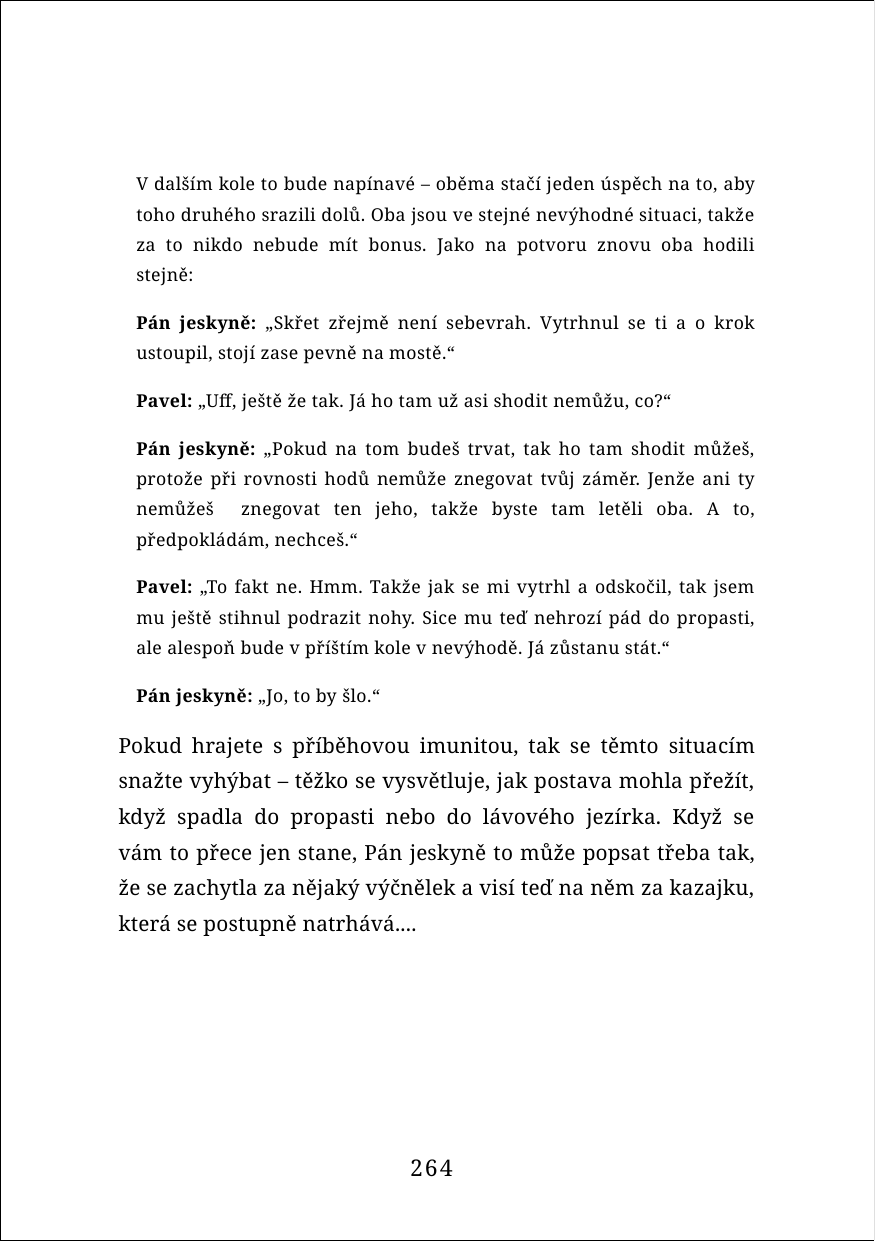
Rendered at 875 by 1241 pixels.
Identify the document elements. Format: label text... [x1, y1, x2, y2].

text Pán jeskyně: „Pokud na tom budeš trvat, tak ho tam shodit můžeš, protože při rovnosti hodů nemůže znegovat tvůj záměr. Jenže ani ty nemůžeš znegovat ten jeho, takže byste tam letěli oba. A to, předpokládám, nechceš.“ [136, 436, 756, 551]
text Pavel: „To fakt ne. Hmm. Takže jak se mi vytrhl a odskočil, tak jsem mu ještě stihnul podrazit nohy. Sice mu teď nehrozí pád do propasti, ale alespoň bude v příštím kole v nevýhodě. Já zůstanu stát.“ [136, 575, 756, 659]
text V dalším kole to bude napínavé – oběma stačí jeden úspěch na to, aby toho druhého srazili dolů. Oba jsou ve stejné nevýhodné situaci, takže za to nikdo nebude mít bonus. Jako na potvoru znovu oba hodili stejně: [136, 172, 756, 287]
text Pán jeskyně: „Skřet zřejmě není sebevrah. Vytrhnul se ti a o krok ustoupil, stojí zase pevně na mostě.“ [136, 310, 756, 365]
text Pán jeskyně: „Jo, to by šlo.“ [136, 683, 756, 707]
text Pavel: „Uff, ještě že tak. Já ho tam už asi shodit nemůžu, co?“ [136, 388, 756, 413]
text Pokud hrajete s příběhovou imunitou, tak se těmto situacím snažte vyhýbat – těžko se vysvětluje, jak postava mohla přežít, když spadla do propasti nebo do lávového jezírka. Když se vám to přece jen stane, Pán jeskyně to může popsat třeba tak, že se zachytla za nějaký výčnělek a visí teď na něm za kazajku, která se postupně natrhává.... [118, 731, 756, 937]
